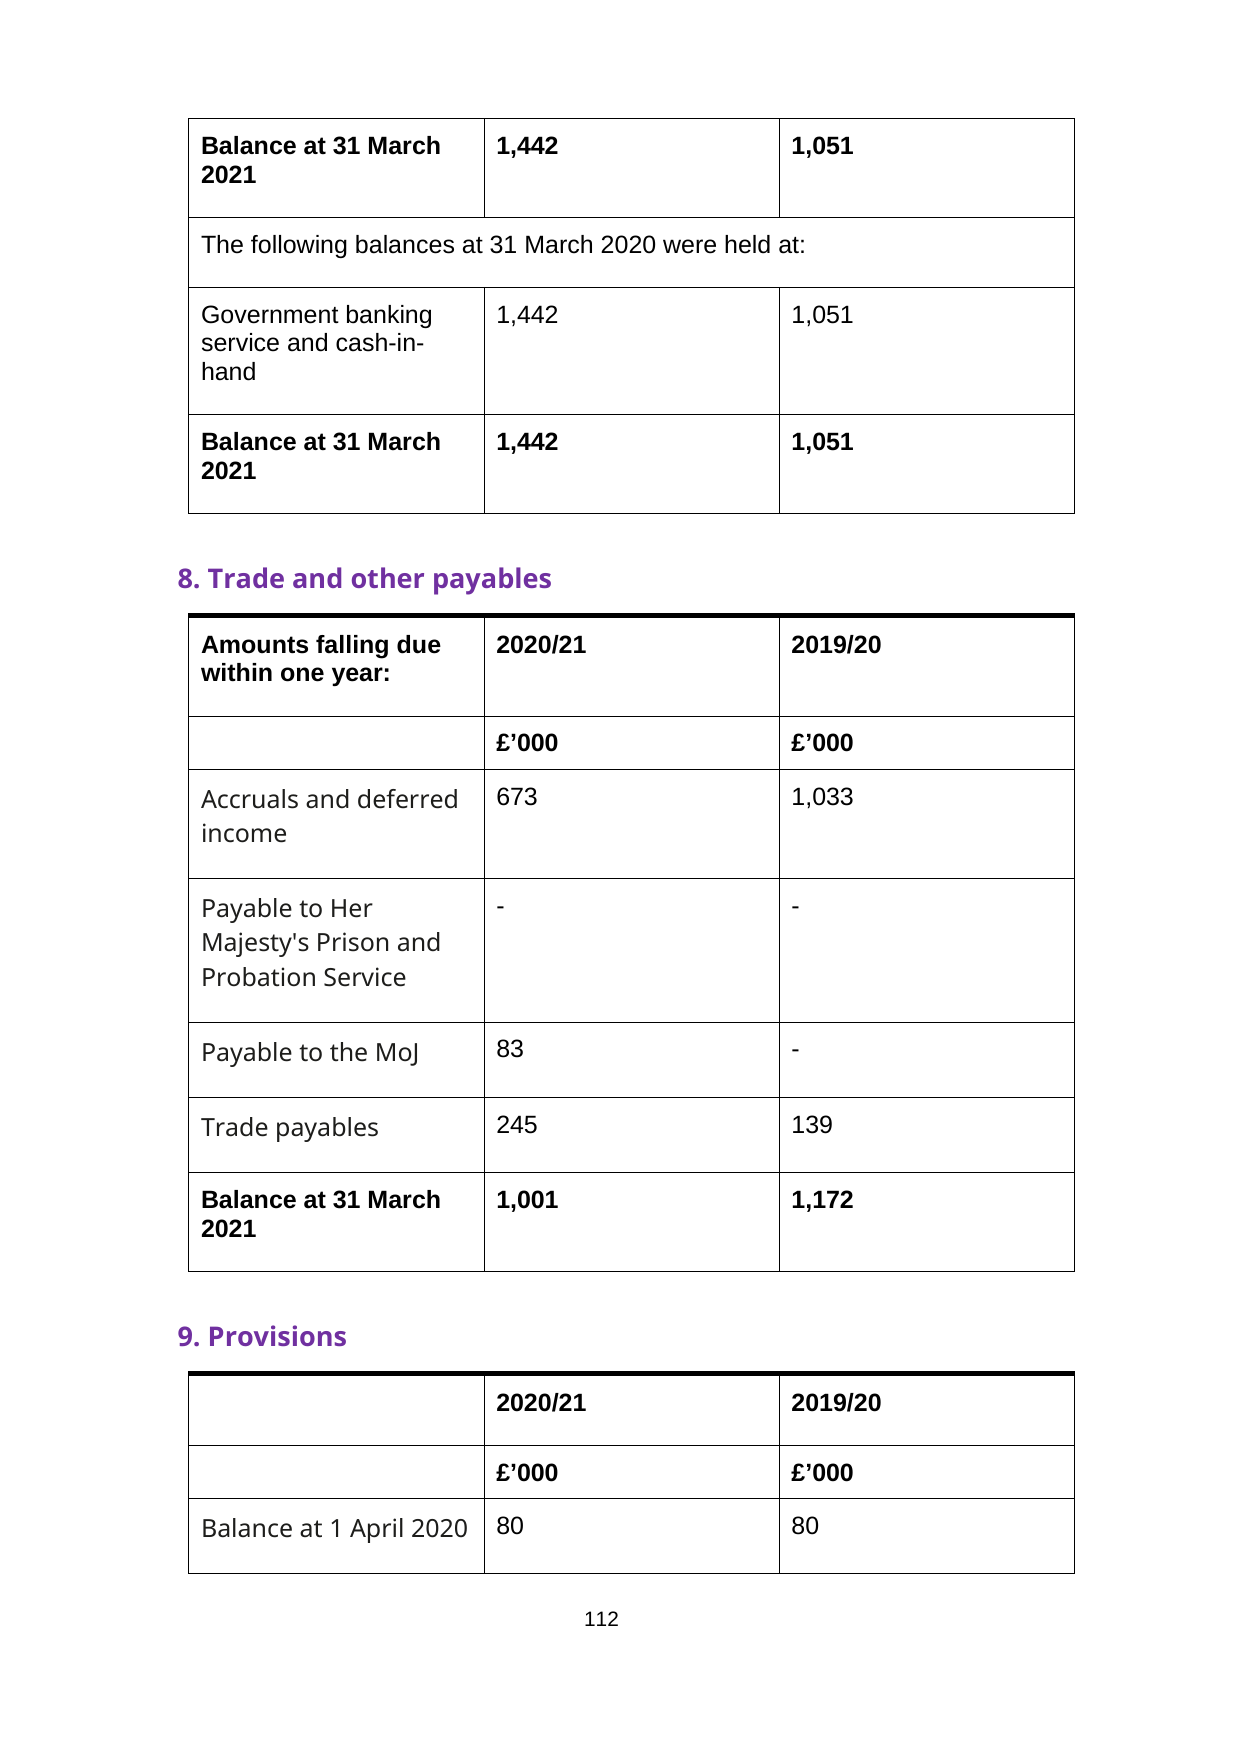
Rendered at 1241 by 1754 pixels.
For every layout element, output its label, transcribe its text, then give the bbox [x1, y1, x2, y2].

table_cell 139 [780, 1098, 1074, 1172]
table_cell 1,051 [780, 119, 1074, 217]
table_cell [189, 717, 484, 769]
table_cell Balance at 31 March 2021 [189, 119, 484, 217]
table_cell Balance at 31 March 2021 [189, 1173, 484, 1271]
table_header Amounts falling due within one year: [189, 618, 484, 716]
table_cell Trade payables [189, 1098, 484, 1172]
table_cell - [780, 1023, 1074, 1097]
table_cell £’000 [485, 717, 779, 769]
table_cell 245 [485, 1098, 779, 1172]
table_cell Balance at 1 April 2020 [189, 1499, 484, 1573]
table_header 2019/20 [780, 1376, 1074, 1445]
table_cell - [780, 879, 1074, 1022]
table_cell 1,442 [485, 119, 779, 217]
table_cell [189, 1446, 484, 1498]
table_cell 1,033 [780, 770, 1074, 878]
table_header 2020/21 [485, 1376, 779, 1445]
table_cell 1,172 [780, 1173, 1074, 1271]
table_cell Payable to Her Majesty's Prison and Probation Service [189, 879, 484, 1022]
table_cell 1,051 [780, 415, 1074, 513]
table_cell £’000 [780, 1446, 1074, 1498]
table_cell Accruals and deferred income [189, 770, 484, 878]
table_cell Payable to the MoJ [189, 1023, 484, 1097]
table_cell 673 [485, 770, 779, 878]
table_cell 1,442 [485, 288, 779, 414]
table_header [189, 1376, 484, 1445]
text 9. Provisions [177, 1317, 1063, 1354]
table_cell 80 [485, 1499, 779, 1573]
table_cell Government banking service and cash-in-hand [189, 288, 484, 414]
table_cell 83 [485, 1023, 779, 1097]
table_cell 1,001 [485, 1173, 779, 1271]
table_header 2019/20 [780, 618, 1074, 716]
table_cell - [485, 879, 779, 1022]
table_cell £’000 [780, 717, 1074, 769]
table_cell 1,442 [485, 415, 779, 513]
table_header 2020/21 [485, 618, 779, 716]
table_cell 80 [780, 1499, 1074, 1573]
text 8. Trade and other payables [177, 559, 1063, 596]
table_cell 1,051 [780, 288, 1074, 414]
table_cell Balance at 31 March 2021 [189, 415, 484, 513]
table_cell The following balances at 31 March 2020 were held at: [189, 218, 1074, 287]
table_cell £’000 [485, 1446, 779, 1498]
